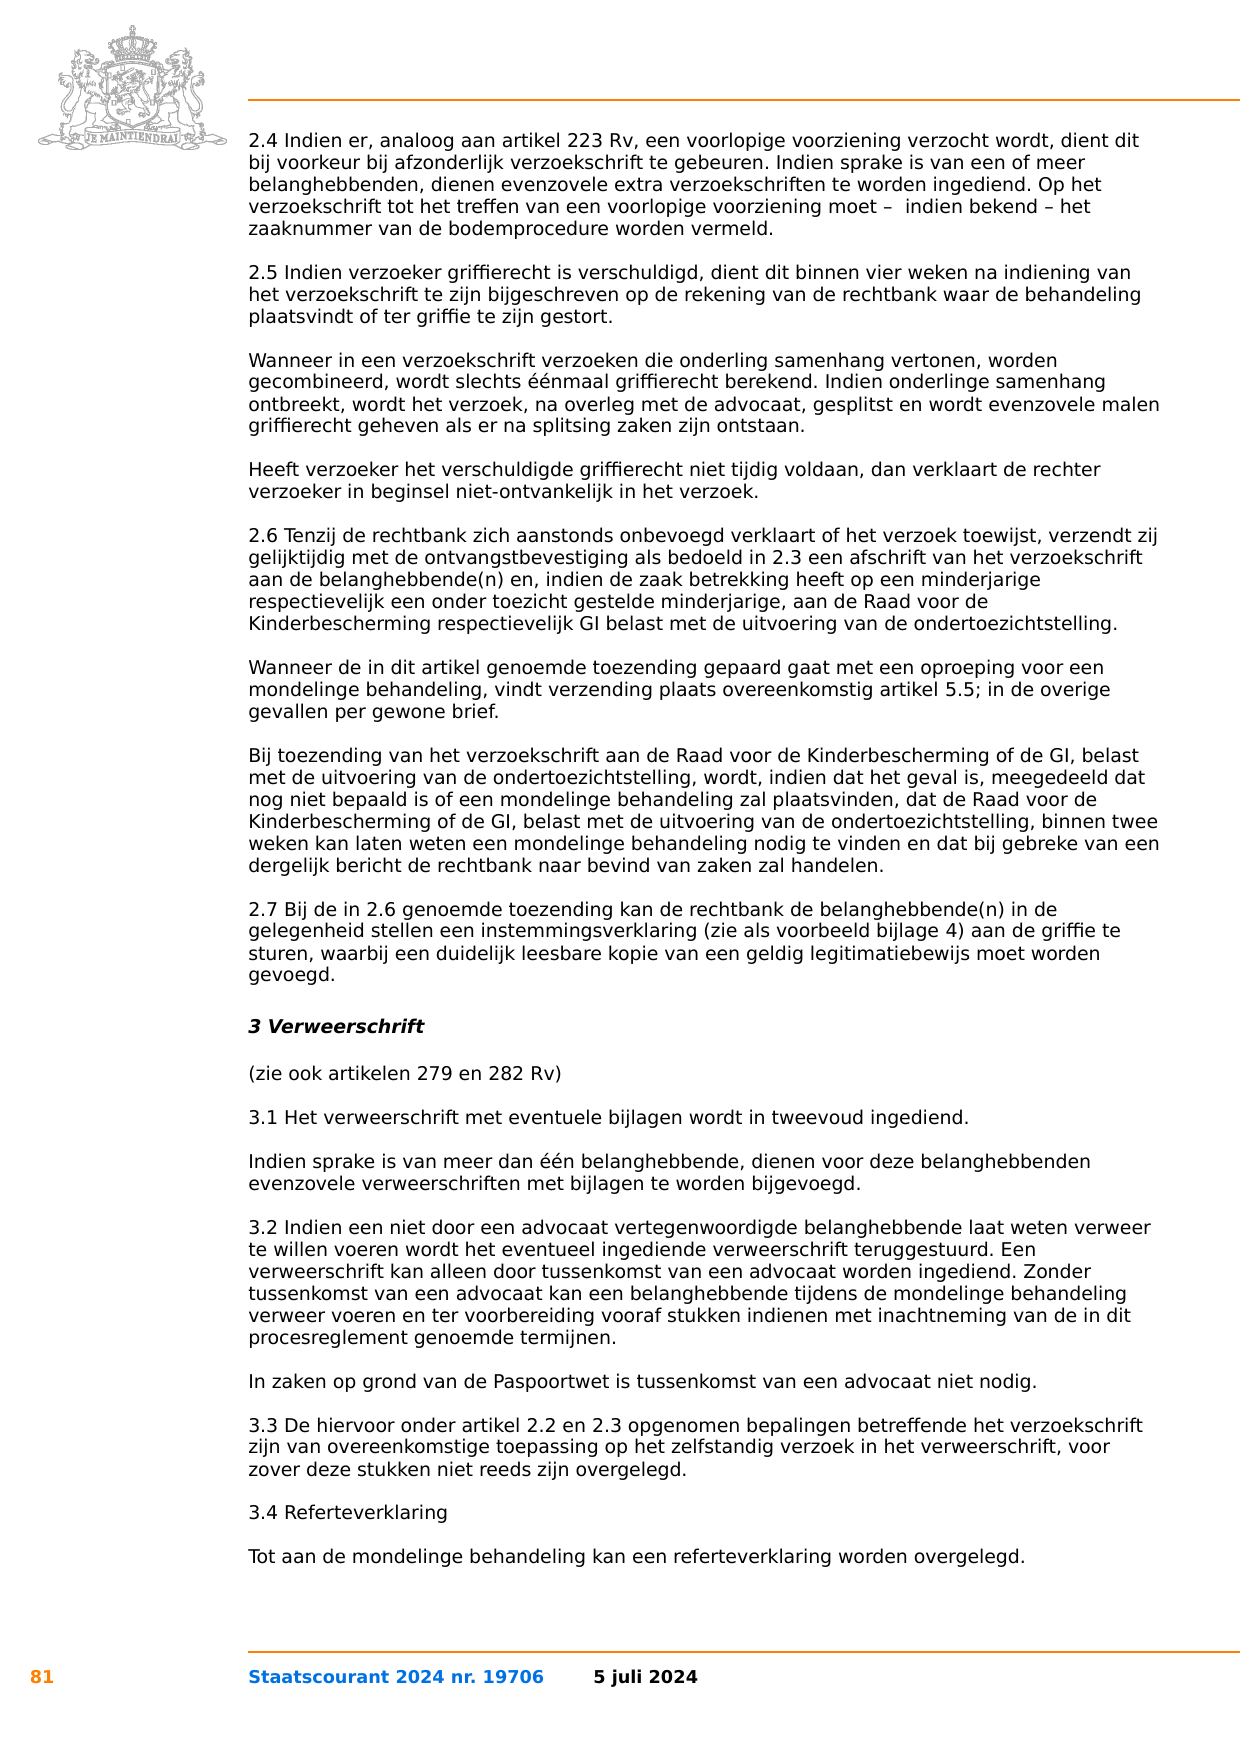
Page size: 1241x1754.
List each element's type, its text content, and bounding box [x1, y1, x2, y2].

text 3.1 Het verweerschrift met eventuele bijlagen wordt in tweevoud ingediend. [248, 1107, 1163, 1129]
text 3.2 Indien een niet door een advocaat vertegenwoordigde belanghebbende laat weten verweer te willen voeren wordt het eventueel ingediende verweerschrift teruggestuurd. Een verweerschrift kan alleen door tussenkomst van een advocaat worden ingediend. Zonder tussenkomst van een advocaat kan een belanghebbende tijdens de mondelinge behandeling verweer voeren en ter voorbereiding vooraf stukken indienen met inachtneming van de in dit procesreglement genoemde termijnen. [248, 1217, 1163, 1349]
text Indien sprake is van meer dan één belanghebbende, dienen voor deze belanghebbenden evenzovele verweerschriften met bijlagen te worden bijgevoegd. [248, 1151, 1163, 1195]
text Bij toezending van het verzoekschrift aan de Raad voor de Kinderbescherming of de GI, belast met de uitvoering van de ondertoezichtstelling, wordt, indien dat het geval is, meegedeeld dat nog niet bepaald is of een mondelinge behandeling zal plaatsvinden, dat de Raad voor de Kinderbescherming of de GI, belast met de uitvoering van de ondertoezichtstelling, binnen twee weken kan laten weten een mondelinge behandeling nodig te vinden en dat bij gebreke van een dergelijk bericht de rechtbank naar bevind van zaken zal handelen. [248, 745, 1163, 877]
text 3.3 De hiervoor onder artikel 2.2 en 2.3 opgenomen bepalingen betreffende het verzoekschrift zijn van overeenkomstige toepassing op het zelfstandig verzoek in het verweerschrift, voor zover deze stukken niet reeds zijn overgelegd. [248, 1414, 1163, 1480]
text Wanneer de in dit artikel genoemde toezending gepaard gaat met een oproeping voor een mondelinge behandeling, vindt verzending plaats overeenkomstig artikel 5.5; in de overige gevallen per gewone brief. [248, 657, 1163, 723]
text 2.5 Indien verzoeker griffierecht is verschuldigd, dient dit binnen vier weken na indiening van het verzoekschrift te zijn bijgeschreven op de rekening van de rechtbank waar de behandeling plaatsvindt of ter griffie te zijn gestort. [248, 262, 1163, 328]
text Wanneer in een verzoekschrift verzoeken die onderling samenhang vertonen, worden gecombineerd, wordt slechts éénmaal griffierecht berekend. Indien onderlinge samenhang ontbreekt, wordt het verzoek, na overleg met de advocaat, gesplitst en wordt evenzovele malen griffierecht geheven als er na splitsing zaken zijn ontstaan. [248, 349, 1163, 437]
text 2.7 Bij de in 2.6 genoemde toezending kan de rechtbank de belanghebbende(n) in de gelegenheid stellen een instemmingsverklaring (zie als voorbeeld bijlage 4) aan de griffie te sturen, waarbij een duidelijk leesbare kopie van een geldig legitimatiebewijs moet worden gevoegd. [248, 898, 1163, 986]
text 2.6 Tenzij de rechtbank zich aanstonds onbevoegd verklaart of het verzoek toewijst, verzendt zij gelijktijdig met de ontvangstbevestiging als bedoeld in 2.3 een afschrift van het verzoekschrift aan de belanghebbende(n) en, indien de zaak betrekking heeft op een minderjarige respectievelijk een onder toezicht gestelde minderjarige, aan de Raad voor de Kinderbescherming respectievelijk GI belast met de uitvoering van de ondertoezichtstelling. [248, 525, 1163, 635]
text 3.4 Referteverklaring [248, 1502, 1163, 1524]
text Tot aan de mondelinge behandeling kan een referteverklaring worden overgelegd. [248, 1546, 1163, 1568]
text In zaken op grond van de Paspoortwet is tussenkomst van een advocaat niet nodig. [248, 1371, 1163, 1393]
text Heeft verzoeker het verschuldigde griffierecht niet tijdig voldaan, dan verklaart de rechter verzoeker in beginsel niet-ontvankelijk in het verzoek. [248, 459, 1163, 503]
text 2.4 Indien er, analoog aan artikel 223 Rv, een voorlopige voorziening verzocht wordt, dient dit bij voorkeur bij afzonderlijk verzoekschrift te gebeuren. Indien sprake is van een of meer belanghebbenden, dienen evenzovele extra verzoekschriften te worden ingediend. Op het verzoekschrift tot het treffen van een voorlopige voorziening moet – indien bekend – het zaaknummer van de bodemprocedure worden vermeld. [248, 130, 1163, 240]
picture [38, 25, 227, 150]
subtitle 3 Verweerschrift [248, 1016, 1163, 1038]
text (zie ook artikelen 279 en 282 Rv) [248, 1063, 1163, 1085]
